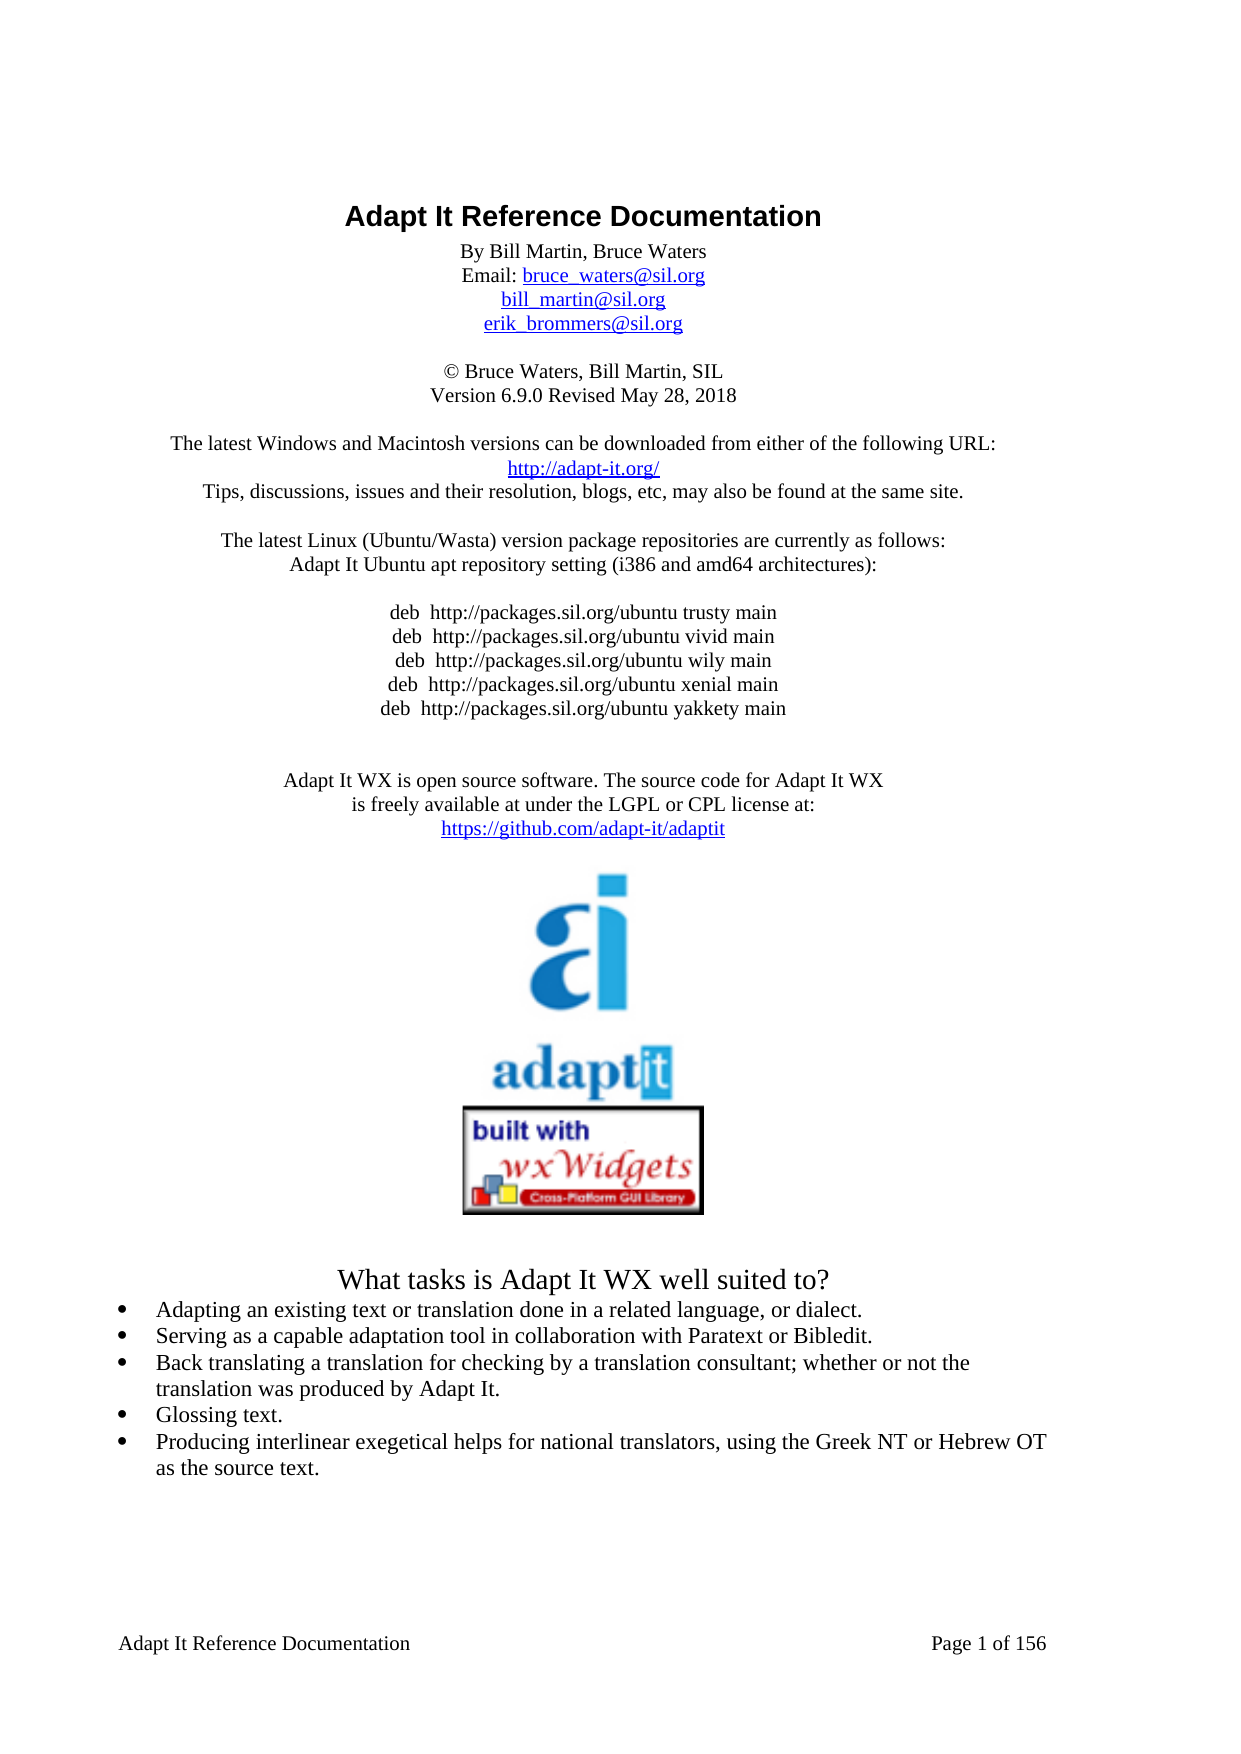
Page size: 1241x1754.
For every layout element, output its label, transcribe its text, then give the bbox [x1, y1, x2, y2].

text © Bruce Waters, Bill Martin, SIL [118, 359, 1048, 383]
text Version 6.9.0 Revised May 28, 2018 [118, 383, 1048, 407]
list Back translating a translation for checking by a translation consultant; whether or not the translation was produced by Adapt It. [118, 1349, 1048, 1401]
list Producing interlinear exegetical helps for national translators, using the Greek NT or Hebrew OT as the source text. [118, 1428, 1048, 1481]
text The latest Windows and Macintosh versions can be downloaded from either of the following URL: [118, 431, 1048, 455]
list Glossing text. [118, 1401, 1048, 1428]
text deb http://packages.sil.org/ubuntu yakkety main [118, 696, 1048, 720]
text deb http://packages.sil.org/ubuntu xenial main [118, 672, 1048, 696]
text The latest Linux (Ubuntu/Wasta) version package repositories are currently as follows: [118, 528, 1048, 552]
text Adapt It Ubuntu apt repository setting (i386 and amd64 architectures): [118, 552, 1048, 576]
text What tasks is Adapt It WX well suited to? [118, 1262, 1048, 1296]
text https://github.com/adapt-it/adaptit [118, 816, 1048, 840]
picture [462, 864, 704, 1215]
list Serving as a capable adaptation tool in collaboration with Paratext or Bibledit. [118, 1322, 1048, 1349]
subtitle Adapt It Reference Documentation [118, 199, 1048, 233]
text Email: bruce_waters@sil.org [118, 263, 1048, 287]
text By Bill Martin, Bruce Waters [118, 239, 1048, 263]
text bill_martin@sil.org erik_brommers@sil.org [118, 287, 1048, 335]
text deb http://packages.sil.org/ubuntu vivid main [118, 624, 1048, 648]
text deb http://packages.sil.org/ubuntu trusty main [118, 600, 1048, 624]
text Adapt It WX is open source software. The source code for Adapt It WX is freely available at under the LGPL or CPL license at: [118, 768, 1048, 816]
text deb http://packages.sil.org/ubuntu wily main [118, 648, 1048, 672]
text Tips, discussions, issues and their resolution, blogs, etc, may also be found at the same site. [118, 479, 1048, 503]
text http://adapt-it.org/ [118, 455, 1048, 479]
list Adapting an existing text or translation done in a related language, or dialect. [118, 1296, 1048, 1322]
